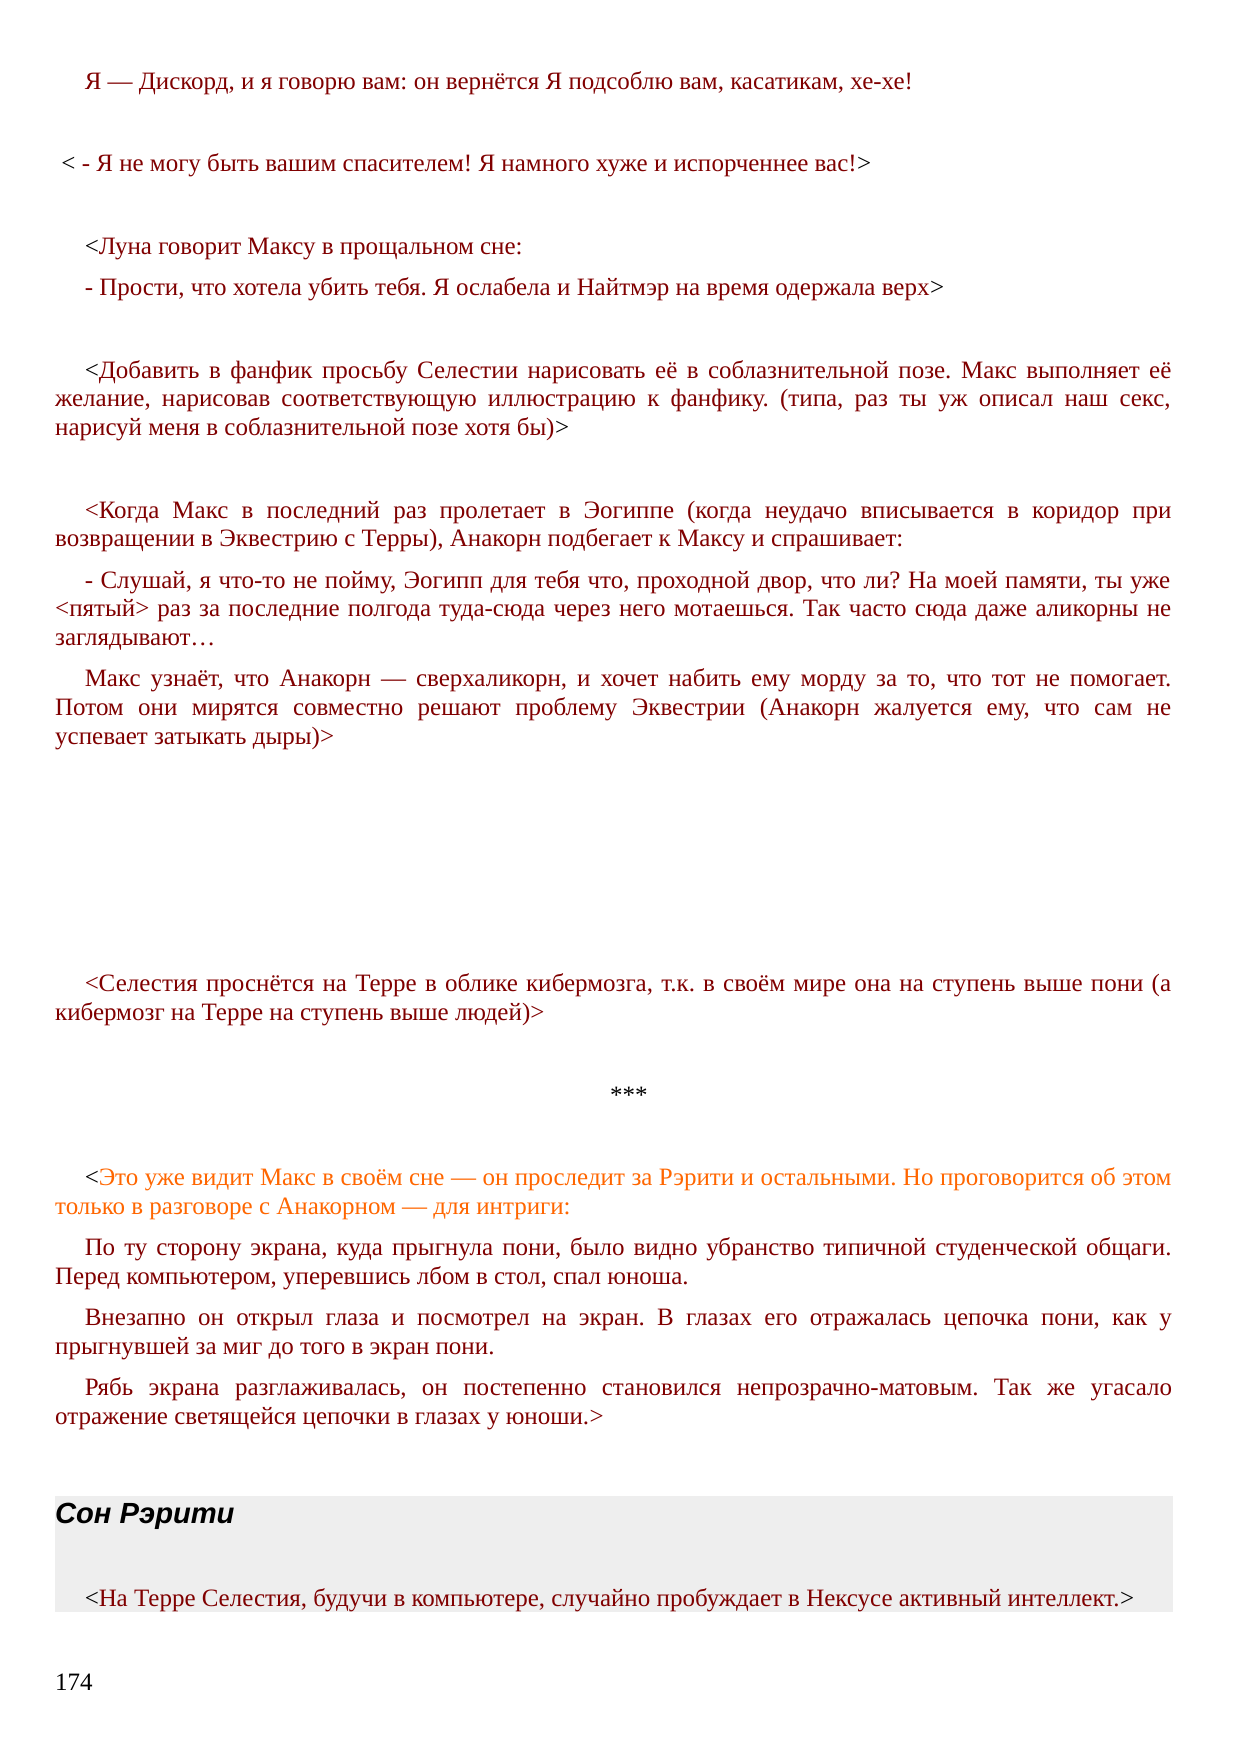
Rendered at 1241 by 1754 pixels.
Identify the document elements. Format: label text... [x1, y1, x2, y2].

text Рябь экрана разглаживалась, он постепенно становился непрозрачно-матовым. Так же угасало отражение светящейся цепочки в глазах у юноши.> [55, 1372, 1173, 1430]
text *** [55, 1080, 1173, 1108]
text < - Я не могу быть вашим спасителем! Я намного хуже и испорченнее вас!> [55, 148, 1173, 177]
text <На Терре Селестия, будучи в компьютере, случайно пробуждает в Нексусе активный интеллект.> [55, 1583, 1173, 1612]
text Макс узнаёт, что Анакорн — сверхаликорн, и хочет набить ему морду за то, что тот не помогает. Потом они мирятся совместно решают проблему Эквестрии (Анакорн жалуется ему, что сам не успевает затыкать дыры)> [55, 663, 1173, 750]
text Я — Дискорд, и я говорю вам: он вернётся Я подсоблю вам, касатикам, хе-хе! [55, 66, 1173, 95]
text - Прости, что хотела убить тебя. Я ослабела и Найтмэр на время одержала верх> [55, 272, 1173, 301]
text <Это уже видит Макс в своём сне — он проследит за Рэрити и остальными. Но проговорится об этом только в разговоре с Анакорном — для интриги: [55, 1162, 1173, 1220]
text <Когда Макс в последний раз пролетает в Эогиппе (когда неудачо вписывается в коридор при возвращении в Эквестрию с Терры), Анакорн подбегает к Максу и спрашивает: [55, 495, 1173, 552]
text Внезапно он открыл глаза и посмотрел на экран. В глазах его отражалась цепочка пони, как у прыгнувшей за миг до того в экран пони. [55, 1302, 1173, 1360]
text <Луна говорит Максу в прощальном сне: [55, 231, 1173, 260]
text <Селестия проснётся на Терре в облике кибермозга, т.к. в своём мире она на ступень выше пони (а кибермозг на Терре на ступень выше людей)> [55, 968, 1173, 1026]
text По ту сторону экрана, куда прыгнула пони, было видно убранство типичной студенческой общаги. Перед компьютером, уперевшись лбом в стол, спал юноша. [55, 1232, 1173, 1290]
text <Добавить в фанфик просьбу Селестии нарисовать её в соблазнительной позе. Макс выполняет её желание, нарисовав соответствующую иллюстрацию к фанфику. (типа, раз ты уж описал наш секс, нарисуй меня в соблазнительной позе хотя бы)> [55, 355, 1173, 441]
text - Слушай, я что-то не пойму, Эогипп для тебя что, проходной двор, что ли? На моей памяти, ты уже <пятый> раз за последние полгода туда-сюда через него мотаешься. Так часто сюда даже аликорны не заглядывают… [55, 565, 1173, 651]
subtitle Сон Рэрити [55, 1496, 1173, 1529]
